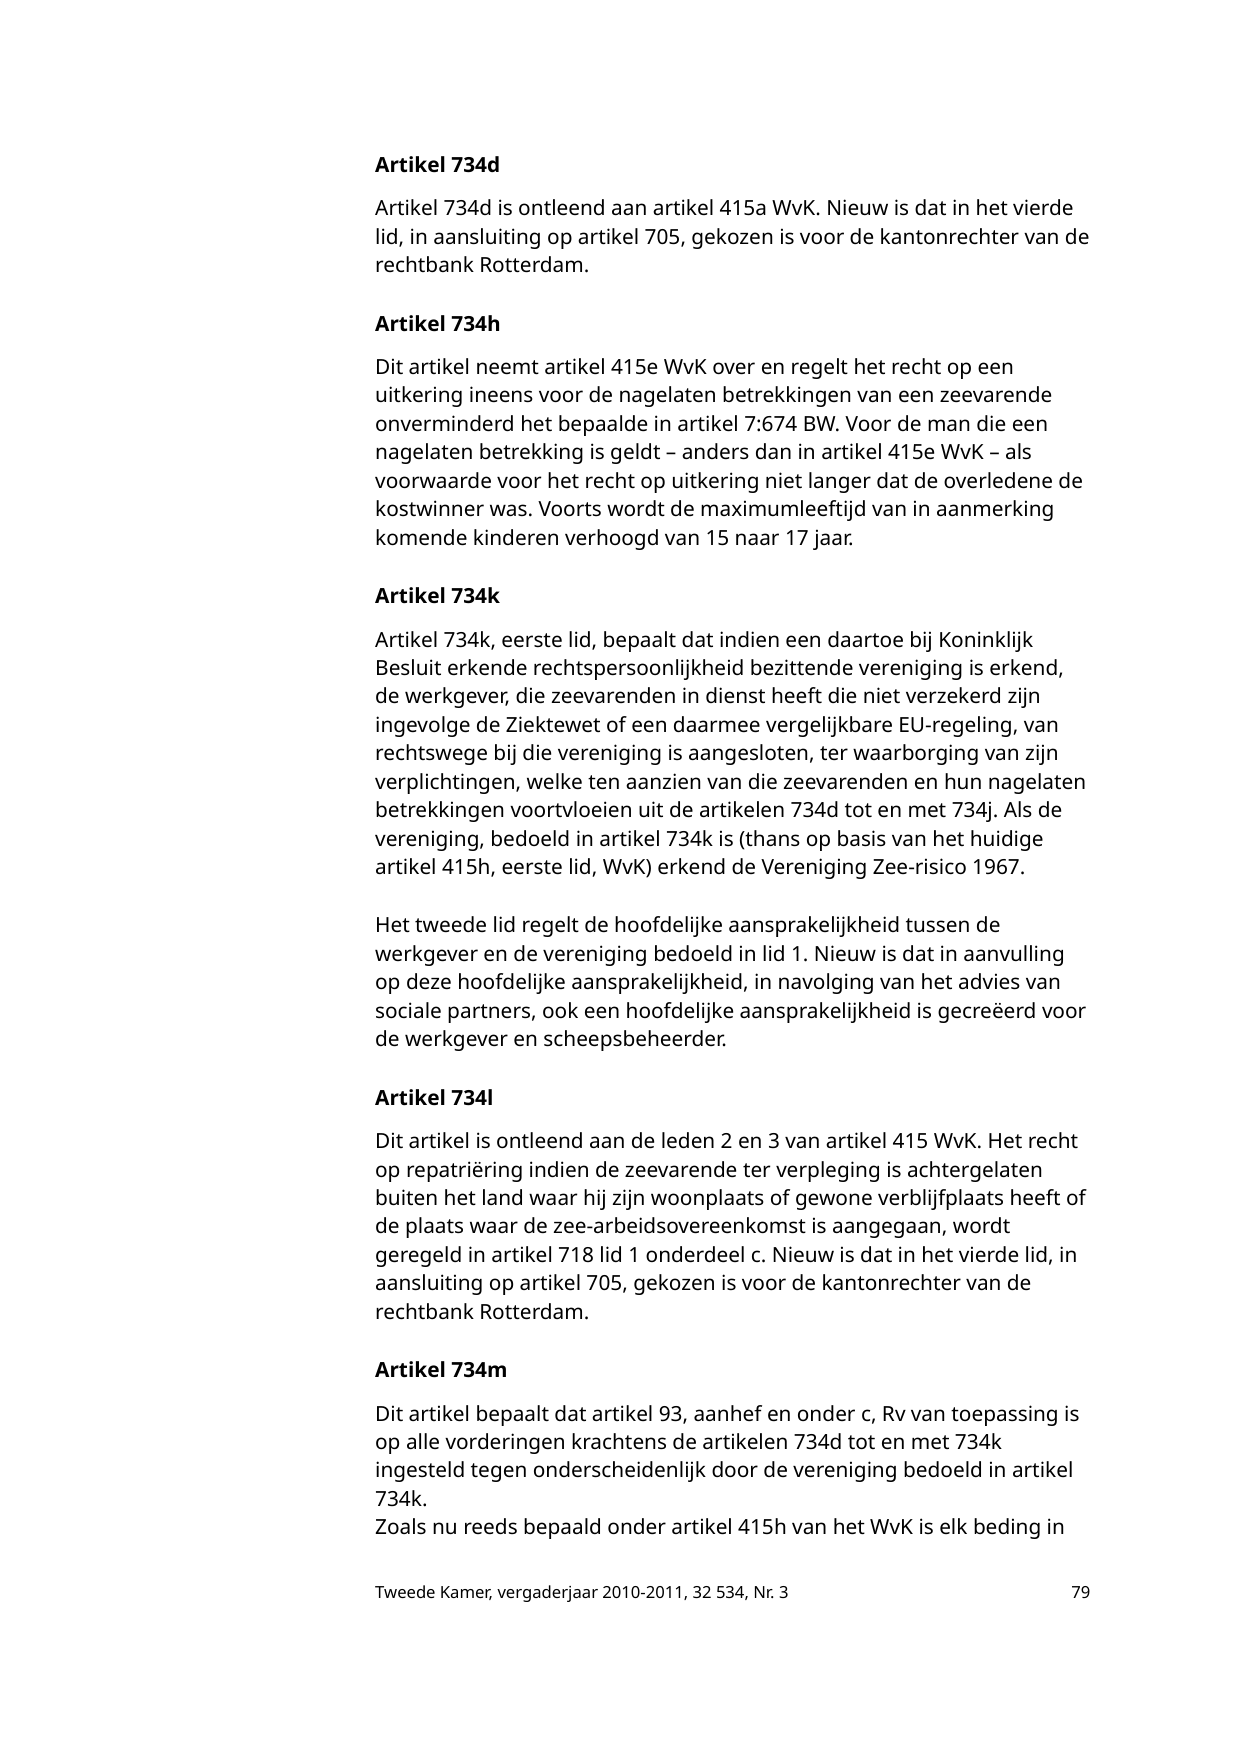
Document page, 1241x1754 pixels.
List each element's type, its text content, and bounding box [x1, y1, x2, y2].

text Artikel 734k [375, 581, 1090, 610]
text Zoals nu reeds bepaald onder artikel 415h van het WvK is elk beding in [375, 1512, 1090, 1541]
text Het tweede lid regelt de hoofdelijke aansprakelijkheid tussen de werkgever en de vereniging bedoeld in lid 1. Nieuw is dat in aanvulling op deze hoofdelijke aansprakelijkheid, in navolging van het advies van sociale partners, ook een hoofdelijke aansprakelijkheid is gecreëerd voor de werkgever en scheepsbeheerder. [375, 911, 1090, 1053]
text Dit artikel is ontleend aan de leden 2 en 3 van artikel 415 WvK. Het recht op repatriëring indien de zeevarende ter verpleging is achtergelaten buiten het land waar hij zijn woonplaats of gewone verblijfplaats heeft of de plaats waar de zee-arbeidsovereenkomst is aangegaan, wordt geregeld in artikel 718 lid 1 onderdeel c. Nieuw is dat in het vierde lid, in aansluiting op artikel 705, gekozen is voor de kantonrechter van de rechtbank Rotterdam. [375, 1126, 1090, 1325]
text Artikel 734k, eerste lid, bepaalt dat indien een daartoe bij Koninklijk Besluit erkende rechtspersoonlijkheid bezittende vereniging is erkend, de werkgever, die zeevarenden in dienst heeft die niet verzekerd zijn ingevolge de Ziektewet of een daarmee vergelijkbare EU-regeling, van rechtswege bij die vereniging is aangesloten, ter waarborging van zijn verplichtingen, welke ten aanzien van die zeevarenden en hun nagelaten betrekkingen voortvloeien uit de artikelen 734d tot en met 734j. Als de vereniging, bedoeld in artikel 734k is (thans op basis van het huidige artikel 415h, eerste lid, WvK) erkend de Vereniging Zee-risico 1967. [375, 625, 1090, 881]
text Dit artikel bepaalt dat artikel 93, aanhef en onder c, Rv van toepassing is op alle vorderingen krachtens de artikelen 734d tot en met 734k ingesteld tegen onderscheidenlijk door de vereniging bedoeld in artikel 734k. [375, 1399, 1090, 1512]
text Artikel 734d is ontleend aan artikel 415a WvK. Nieuw is dat in het vierde lid, in aansluiting op artikel 705, gekozen is voor de kantonrechter van de rechtbank Rotterdam. [375, 193, 1090, 279]
text Artikel 734d [375, 150, 1090, 178]
text Artikel 734h [375, 309, 1090, 337]
text Dit artikel neemt artikel 415e WvK over en regelt het recht op een uitkering ineens voor de nagelaten betrekkingen van een zeevarende onverminderd het bepaalde in artikel 7:674 BW. Voor de man die een nagelaten betrekking is geldt – anders dan in artikel 415e WvK – als voorwaarde voor het recht op uitkering niet langer dat de overledene de kostwinner was. Voorts wordt de maximumleeftijd van in aanmerking komende kinderen verhoogd van 15 naar 17 jaar. [375, 352, 1090, 551]
text Artikel 734m [375, 1355, 1090, 1384]
text Artikel 734l [375, 1083, 1090, 1111]
